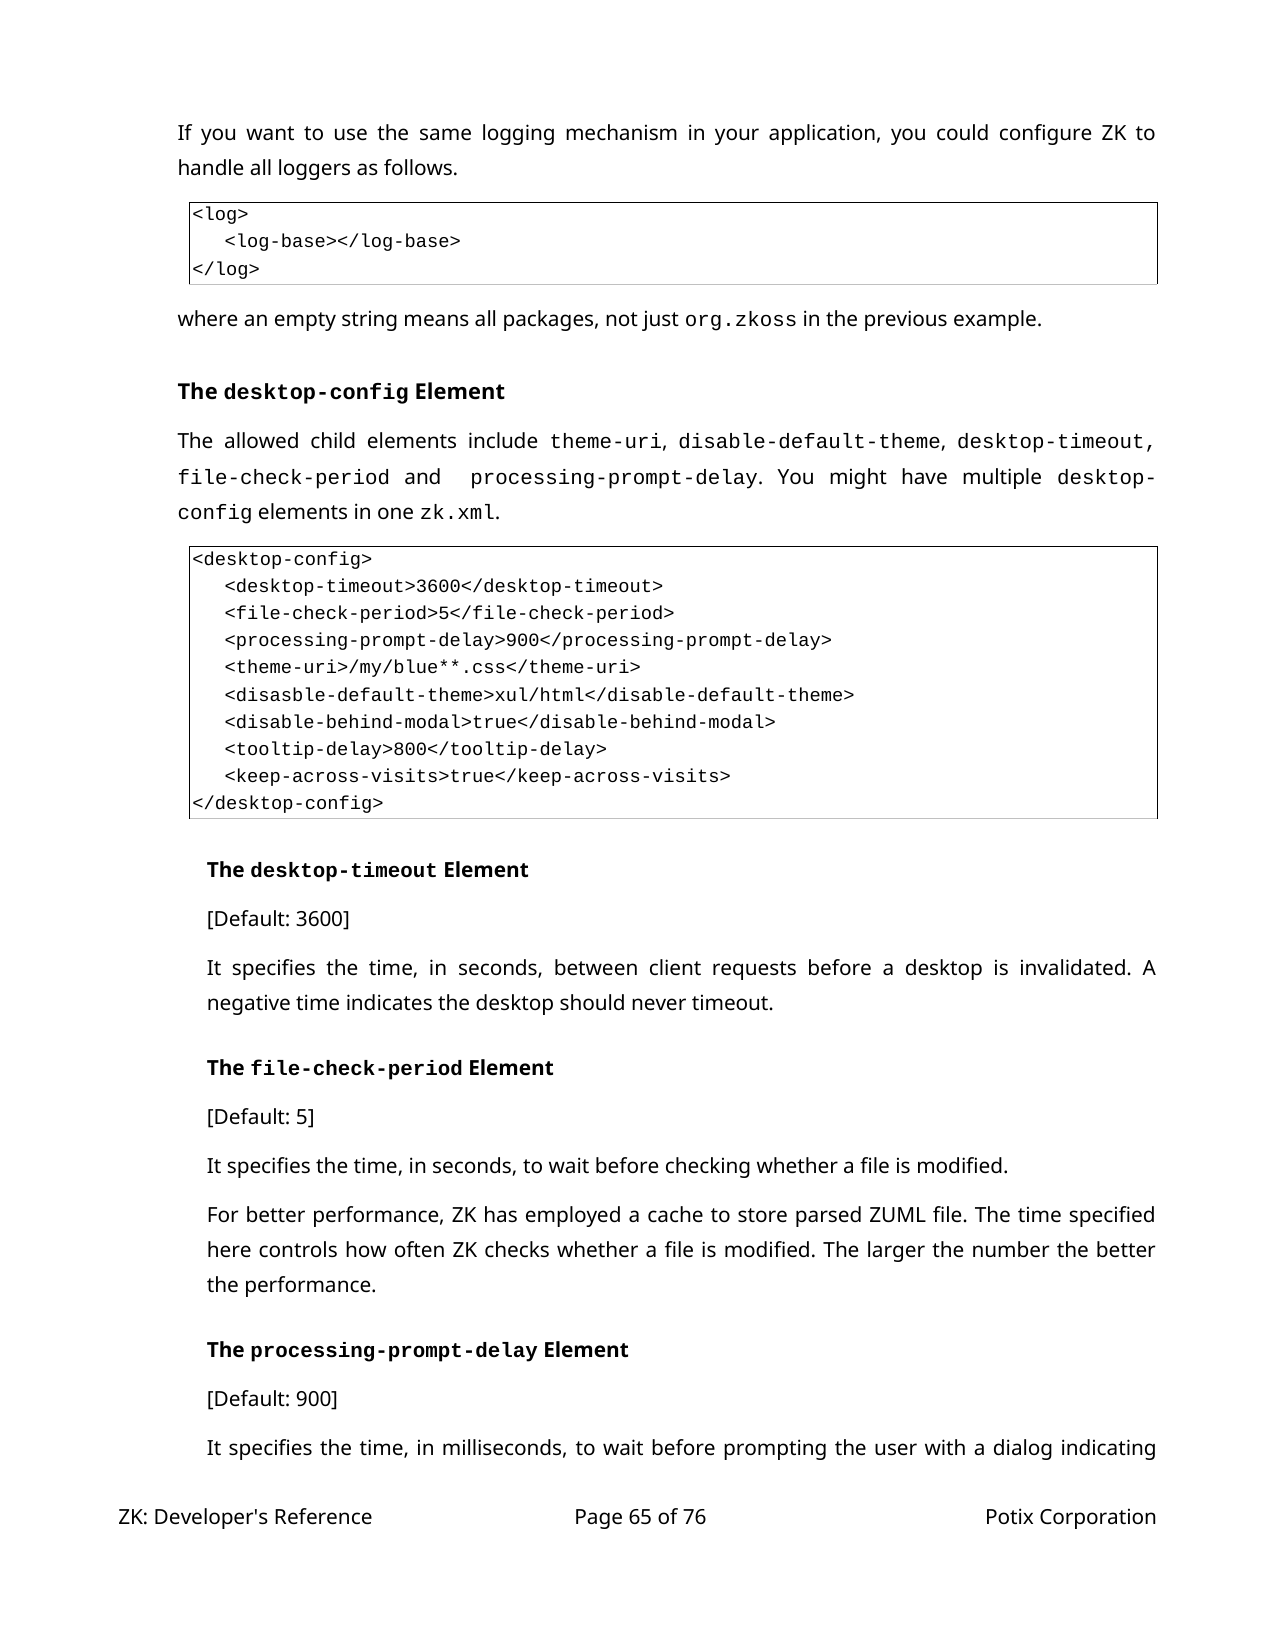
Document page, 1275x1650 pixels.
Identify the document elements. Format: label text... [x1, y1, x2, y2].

subtitle The desktop-config Element [177, 376, 1157, 406]
text [Default: 3600] [207, 904, 1157, 932]
text <tooltip-delay>800</tooltip-delay> [190, 737, 1157, 761]
text <processing-prompt-delay>900</processing-prompt-delay> [190, 628, 1157, 652]
text If you want to use the same logging mechanism in your application, you could configure ZK to handle all loggers as follows. [177, 118, 1157, 182]
subtitle The processing-prompt-delay Element [207, 1335, 1157, 1364]
text It specifies the time, in seconds, to wait before checking whether a file is modified. [207, 1151, 1157, 1179]
text <keep-across-visits>true</keep-across-visits> [190, 764, 1157, 788]
text <desktop-timeout>3600</desktop-timeout> [190, 574, 1157, 598]
text [Default: 900] [207, 1384, 1157, 1413]
text <theme-uri>/my/blue**.css</theme-uri> [190, 655, 1157, 679]
subtitle The file-check-period Element [207, 1053, 1157, 1082]
text <log-base></log-base> [190, 229, 1157, 254]
text For better performance, ZK has employed a cache to store parsed ZUML file. The time specified here controls how often ZK checks whether a file is modified. The larger the number the better the performance. [207, 1200, 1157, 1299]
text <file-check-period>5</file-check-period> [190, 601, 1157, 625]
text </desktop-config> [190, 791, 1157, 818]
text It specifies the time, in milliseconds, to wait before prompting the user with a dialog indicating [207, 1433, 1157, 1462]
text <disable-behind-modal>true</disable-behind-modal> [190, 709, 1157, 734]
text <log> [190, 203, 1157, 226]
text <disasble-default-theme>xul/html</disable-default-theme> [190, 682, 1157, 707]
subtitle The desktop-timeout Element [207, 855, 1157, 884]
text where an empty string means all packages, not just org.zkoss in the previous example. [177, 304, 1157, 333]
text The allowed child elements include theme-uri, disable-default-theme, desktop-timeout, file-check-period and processing-prompt-delay. You might have multiple desktop-config elements in one zk.xml. [177, 426, 1157, 526]
text [Default: 5] [207, 1102, 1157, 1131]
text It specifies the time, in seconds, between client requests before a desktop is invalidated. A negative time indicates the desktop should never timeout. [207, 953, 1157, 1017]
text <desktop-config> [190, 547, 1157, 571]
text </log> [190, 257, 1157, 284]
